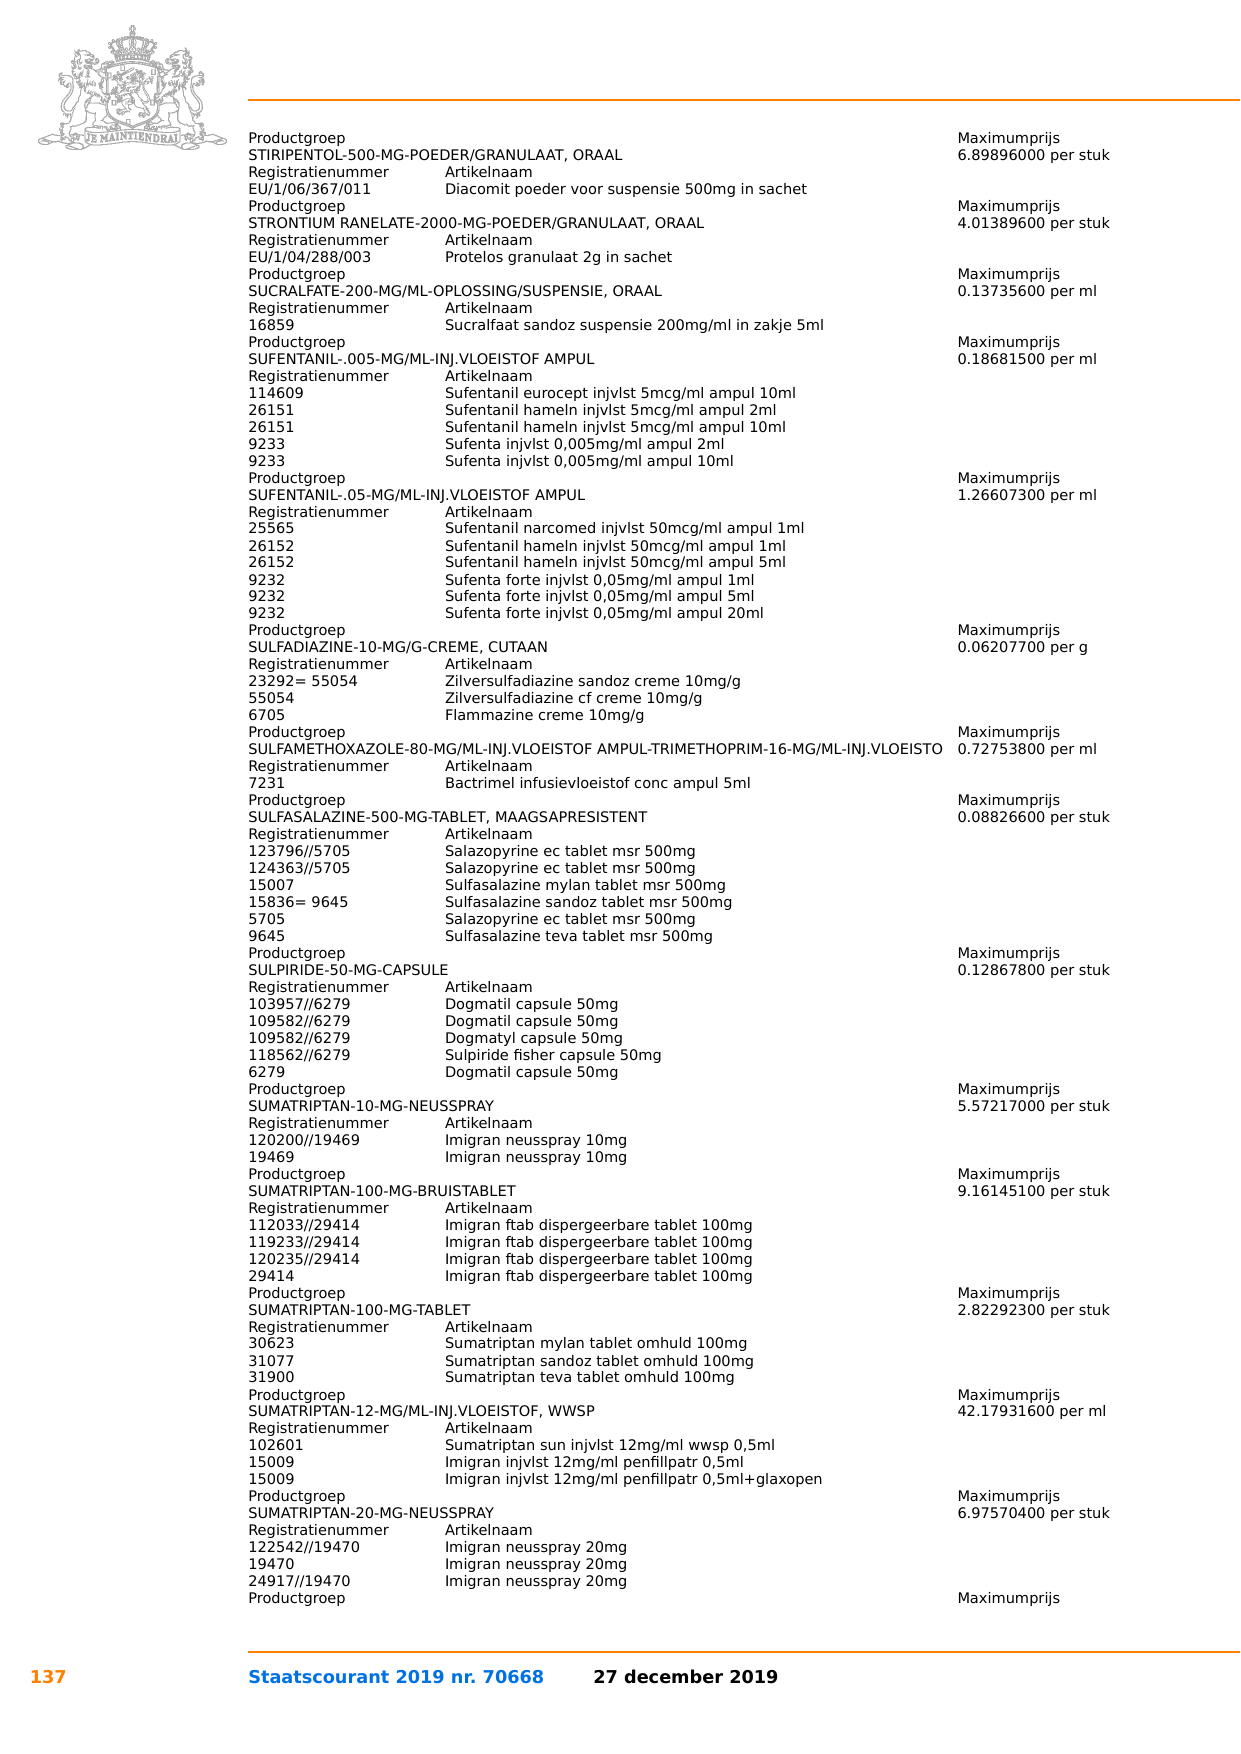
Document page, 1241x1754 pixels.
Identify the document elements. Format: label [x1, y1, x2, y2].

picture [38, 25, 227, 150]
